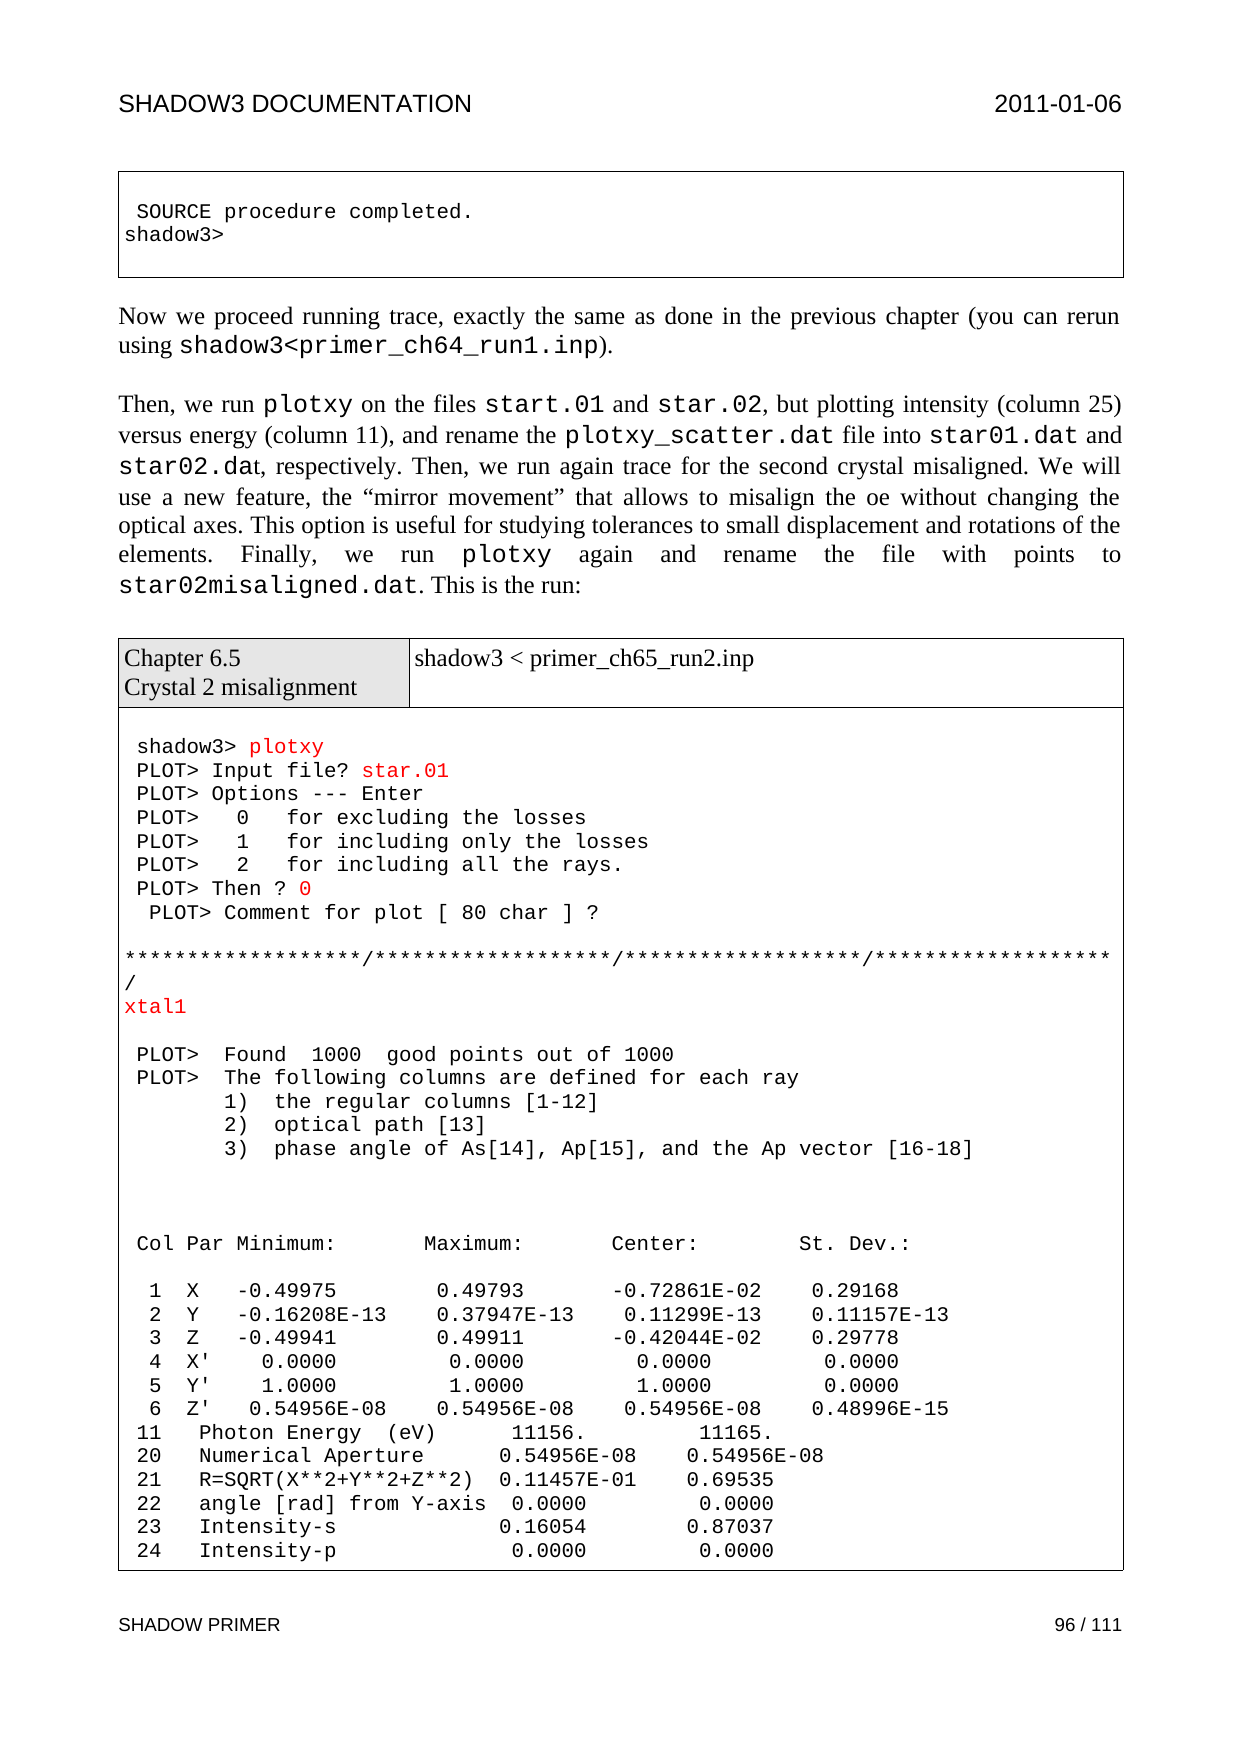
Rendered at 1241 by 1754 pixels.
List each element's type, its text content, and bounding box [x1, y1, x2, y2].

table_cell shadow3> plotxy PLOT> Input file? star.01 PLOT> Options --- Enter PLOT> 0 for excluding the losses PLOT> 1 for including only the losses PLOT> 2 for including all the rays. PLOT> Then ? 0 PLOT> Comment for plot [ 80 char ] ? *******************/*******************/*******************/*******************/ xtal1 PLOT> Found 1000 good points out of 1000 PLOT> The following columns are defined for each ray 1) the regular columns [1-12] 2) optical path [13] 3) phase angle of As[14], Ap[15], and the Ap vector [16-18] Col Par Minimum: Maximum: Center: St. Dev.: 1 X -0.49975 0.49793 -0.72861E-02 0.29168 2 Y -0.16208E-13 0.37947E-13 0.11299E-13 0.11157E-13 3 Z -0.49941 0.49911 -0.42044E-02 0.29778 4 X' 0.0000 0.0000 0.0000 0.0000 5 Y' 1.0000 1.0000 1.0000 0.0000 6 Z' 0.54956E-08 0.54956E-08 0.54956E-08 0.48996E-15 11 Photon Energy (eV) 11156. 11165. 20 Numerical Aperture 0.54956E-08 0.54956E-08 21 R=SQRT(X**2+Y**2+Z**2) 0.11457E-01 0.69535 22 angle [rad] from Y-axis 0.0000 0.0000 23 Intensity-s 0.16054 0.87037 24 Intensity-p 0.0000 0.0000 [119, 708, 1123, 1569]
text Then, we run plotxy on the files start.01 and star.02, but plotting intensity (column 25) versus energy (column 11), and rename the plotxy_scatter.dat file into star01.dat and star02.dat, respectively. Then, we run again trace for the second crystal misaligned. We will use a new feature, the “mirror movement” that allows to misalign the oe without changing the optical axes. This option is useful for studying tolerances to small displacement and rotations of the elements. Finally, we run plotxy again and rename the file with points to star02misaligned.dat. This is the run: [118, 389, 1122, 601]
text Now we proceed running trace, exactly the same as done in the previous chapter (you can rerun using shadow3<primer_ch64_run1.inp). [118, 301, 1122, 361]
table_cell SOURCE procedure completed. shadow3> [119, 172, 1123, 277]
table_header Chapter 6.5 Crystal 2 misalignment [119, 639, 409, 707]
table_header shadow3 < primer_ch65_run2.inp [410, 639, 1123, 707]
